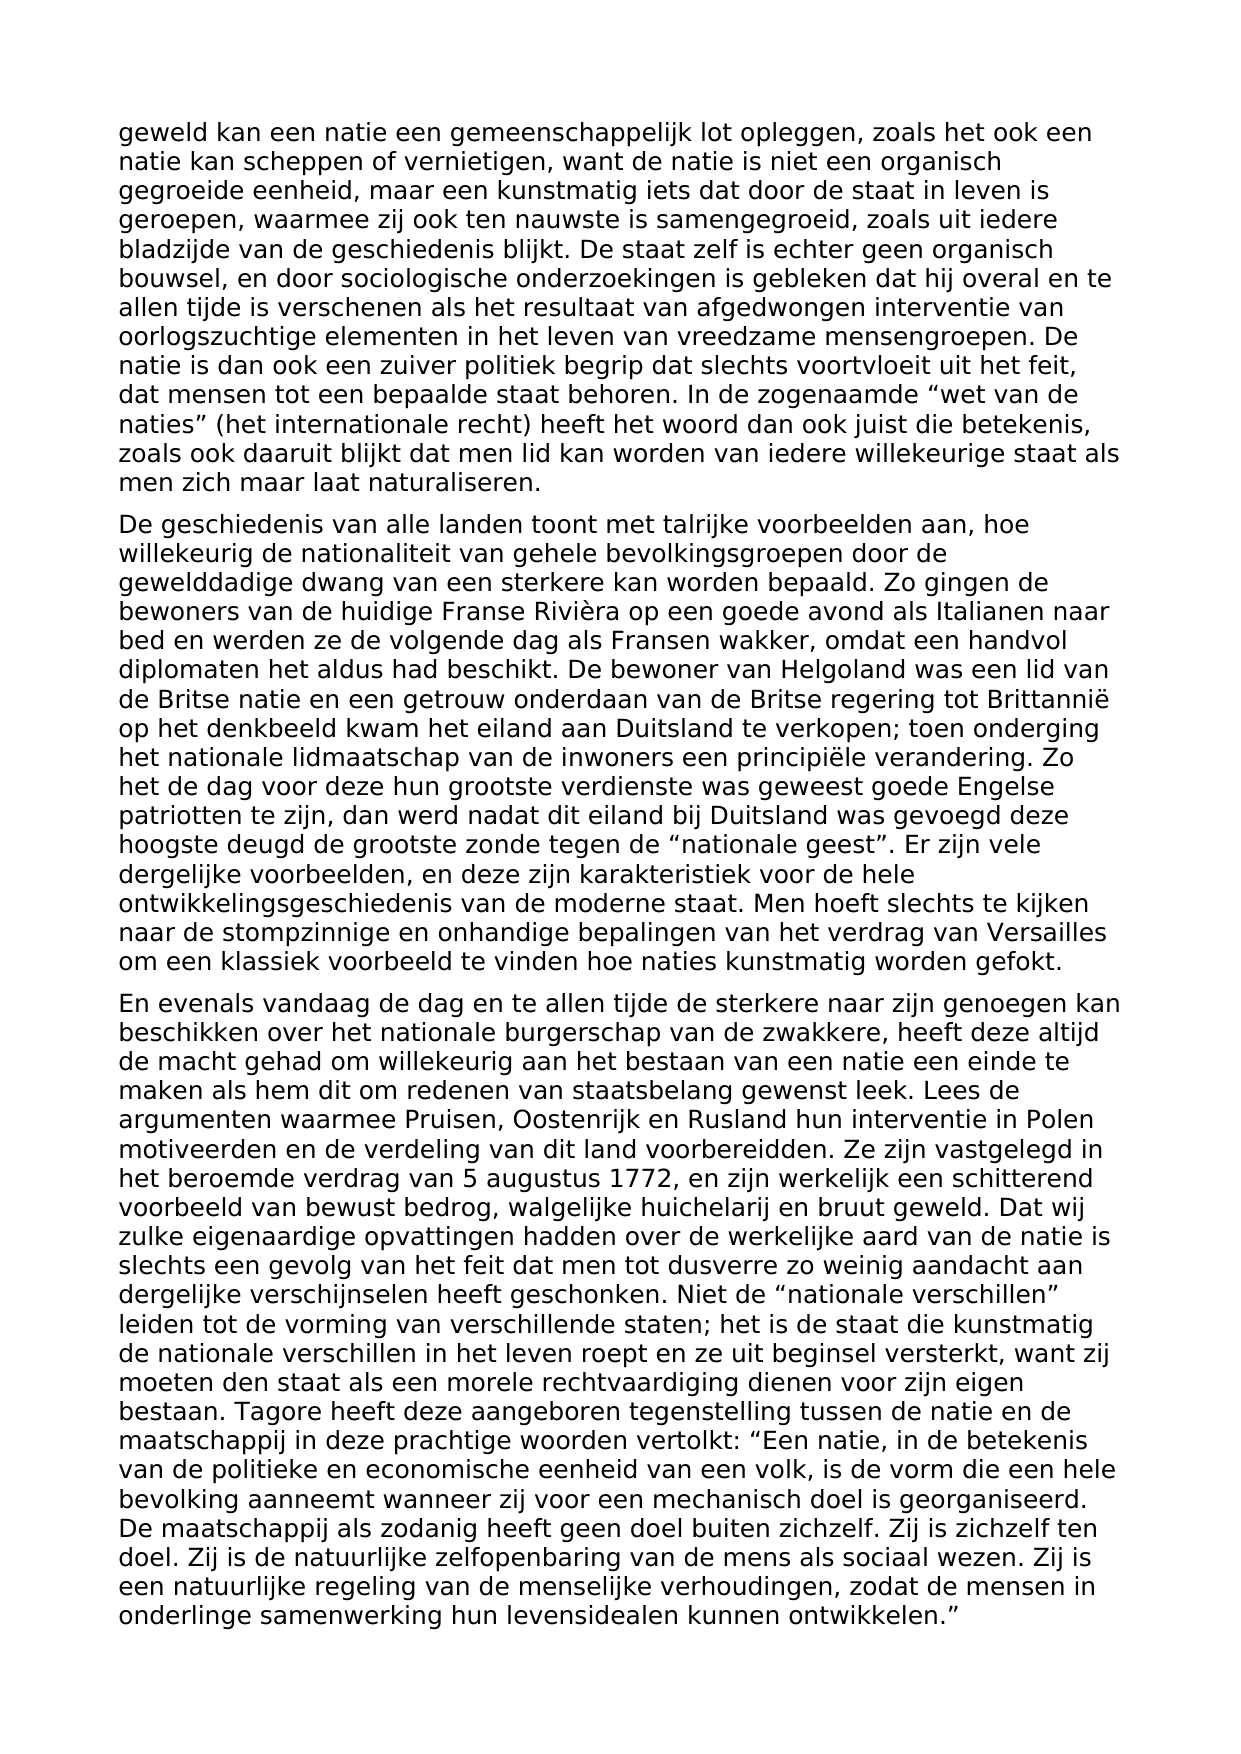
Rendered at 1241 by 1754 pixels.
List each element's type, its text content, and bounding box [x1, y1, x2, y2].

text En evenals vandaag de dag en te allen tijde de sterkere naar zijn genoegen kan beschikken over het nationale burgerschap van de zwakkere, heeft deze altijd de macht gehad om willekeurig aan het bestaan van een natie een einde te maken als hem dit om redenen van staatsbelang gewenst leek. Lees de argumenten waarmee Pruisen, Oostenrijk en Rusland hun interventie in Polen motiveerden en de verdeling van dit land voorbereidden. Ze zijn vastgelegd in het beroemde verdrag van 5 augustus 1772, en zijn werkelijk een schitterend voorbeeld van bewust bedrog, walgelijke huichelarij en bruut geweld. Dat wij zulke eigenaardige opvattingen hadden over de werkelijke aard van de natie is slechts een gevolg van het feit dat men tot dusverre zo weinig aandacht aan dergelijke verschijnselen heeft geschonken. Niet de “nationale verschillen” leiden tot de vorming van verschillende staten; het is de staat die kunstmatig de nationale verschillen in het leven roept en ze uit beginsel versterkt, want zij moeten den staat als een morele rechtvaardiging dienen voor zijn eigen bestaan. Tagore heeft deze aangeboren tegenstelling tussen de natie en de maatschappij in deze prachtige woorden vertolkt: “Een natie, in de betekenis van de politieke en economische eenheid van een volk, is de vorm die een hele bevolking aanneemt wanneer zij voor een mechanisch doel is georganiseerd. De maatschappij als zodanig heeft geen doel buiten zichzelf. Zij is zichzelf ten doel. Zij is de natuurlijke zelfopenbaring van de mens als sociaal wezen. Zij is een natuurlijke regeling van de menselijke verhoudingen, zodat de mensen in onderlinge samenwerking hun levensidealen kunnen ontwikkelen.” [118, 989, 1122, 1631]
text geweld kan een natie een gemeenschappelijk lot opleggen, zoals het ook een natie kan scheppen of vernietigen, want de natie is niet een organisch gegroeide eenheid, maar een kunstmatig iets dat door de staat in leven is geroepen, waarmee zij ook ten nauwste is samengegroeid, zoals uit iedere bladzijde van de geschiedenis blijkt. De staat zelf is echter geen organisch bouwsel, en door sociologische onderzoekingen is gebleken dat hij overal en te allen tijde is verschenen als het resultaat van afgedwongen interventie van oorlogszuchtige elementen in het leven van vreedzame mensengroepen. De natie is dan ook een zuiver politiek begrip dat slechts voortvloeit uit het feit, dat mensen tot een bepaalde staat behoren. In de zogenaamde “wet van de naties” (het internationale recht) heeft het woord dan ook juist die betekenis, zoals ook daaruit blijkt dat men lid kan worden van iedere willekeurige staat als men zich maar laat naturaliseren. [118, 118, 1122, 497]
text De geschiedenis van alle landen toont met talrijke voorbeelden aan, hoe willekeurig de nationaliteit van gehele bevolkingsgroepen door de gewelddadige dwang van een sterkere kan worden bepaald. Zo gingen de bewoners van de huidige Franse Rivièra op een goede avond als Italianen naar bed en werden ze de volgende dag als Fransen wakker, omdat een handvol diplomaten het aldus had beschikt. De bewoner van Helgoland was een lid van de Britse natie en een getrouw onderdaan van de Britse regering tot Brittannië op het denkbeeld kwam het eiland aan Duitsland te verkopen; toen onderging het nationale lidmaatschap van de inwoners een principiële verandering. Zo het de dag voor deze hun grootste verdienste was geweest goede Engelse patriotten te zijn, dan werd nadat dit eiland bij Duitsland was gevoegd deze hoogste deugd de grootste zonde tegen de “nationale geest”. Er zijn vele dergelijke voorbeelden, en deze zijn karakteristiek voor de hele ontwikkelingsgeschiedenis van de moderne staat. Men hoeft slechts te kijken naar de stompzinnige en onhandige bepalingen van het verdrag van Versailles om een klassiek voorbeeld te vinden hoe naties kunstmatig worden gefokt. [118, 510, 1122, 976]
